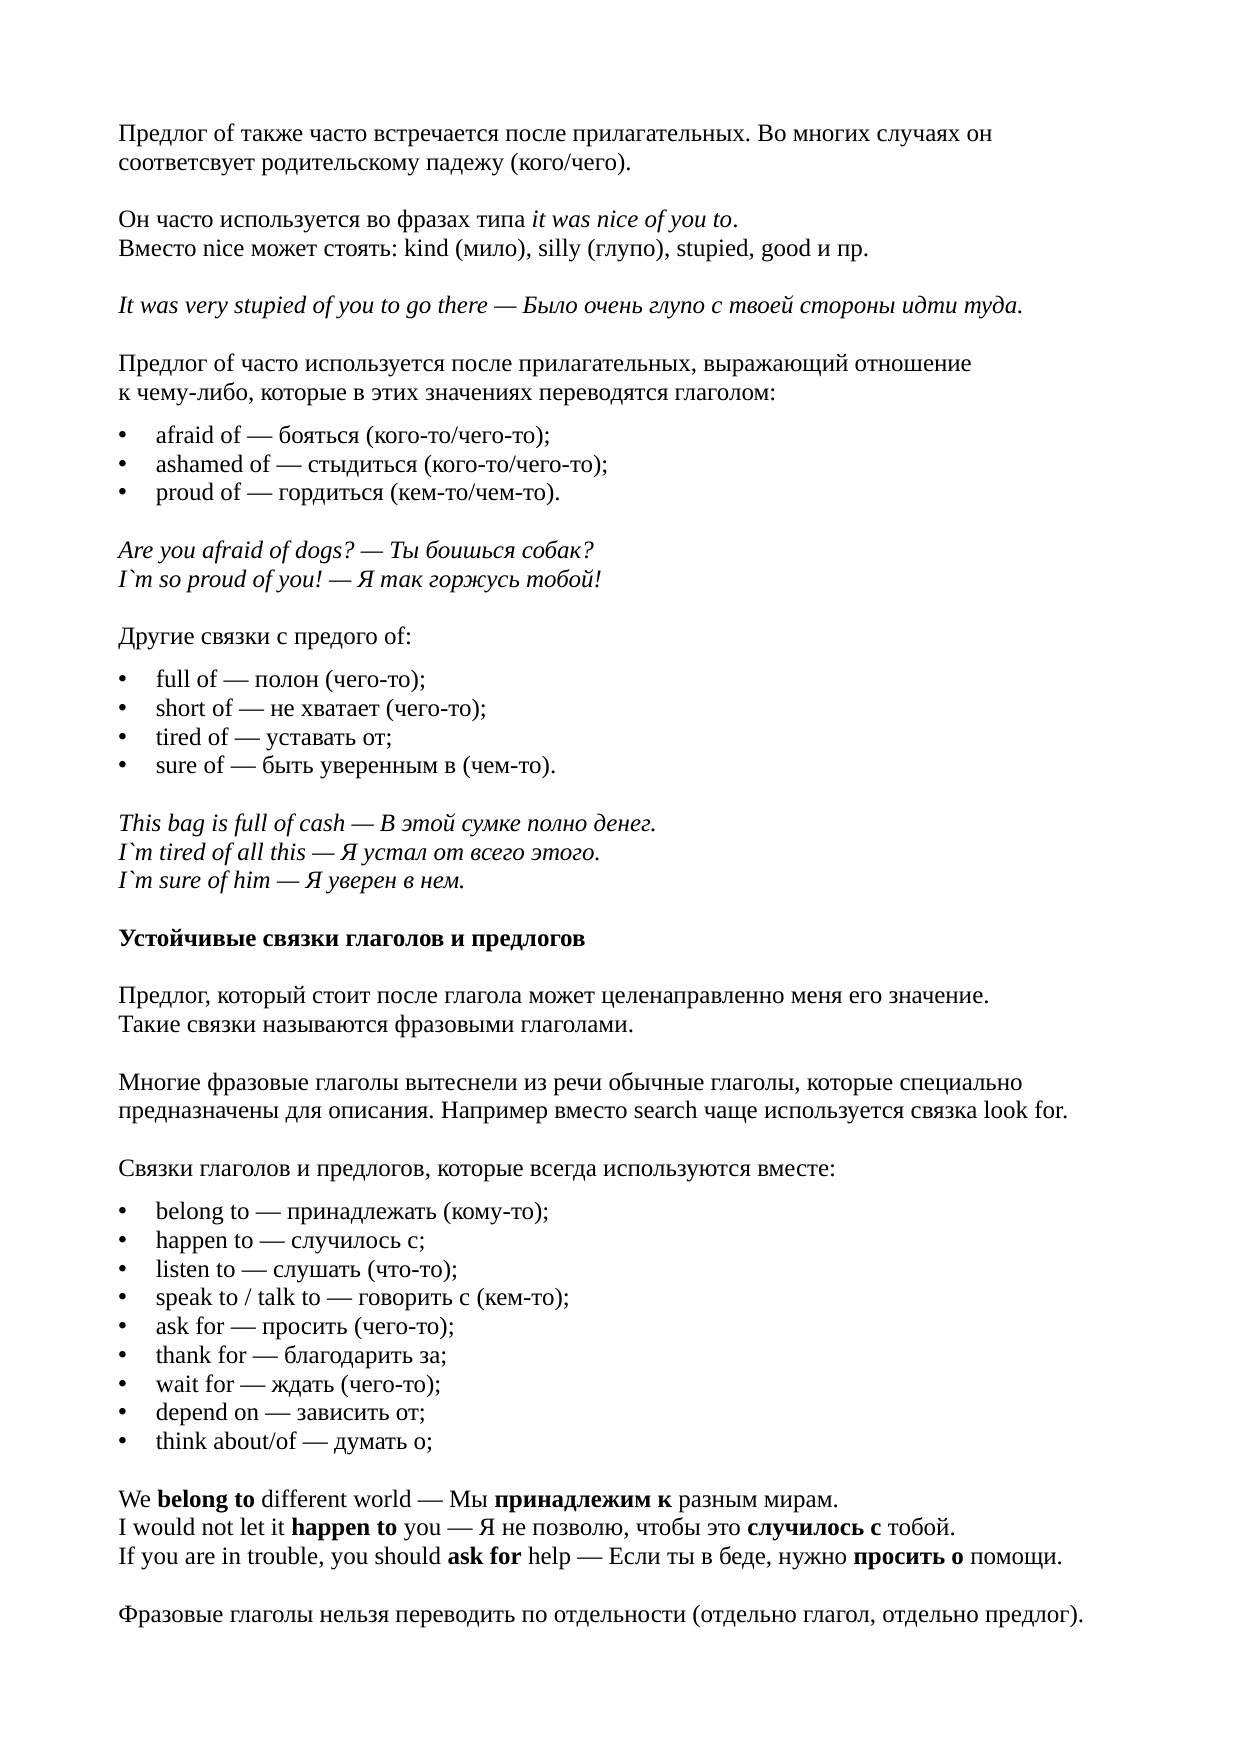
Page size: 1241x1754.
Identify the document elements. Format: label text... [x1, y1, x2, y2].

list listen to — слушать (что-то); [118, 1254, 1122, 1282]
text If you are in trouble, you should ask for help — Если ты в беде, нужно просить о помощи. [118, 1541, 1122, 1570]
text Устойчивые связки глаголов и предлогов [118, 923, 1122, 952]
text This bag is full of cash — В этой сумке полно денег. [118, 808, 1122, 837]
text к чему-либо, которые в этих значениях переводятся глаголом: [118, 377, 1122, 406]
text Он часто используется во фразах типа it was nice of you to. [118, 204, 1122, 233]
text Такие связки называются фразовыми глаголами. [118, 1009, 1122, 1038]
text Are you afraid of dogs? — Ты боишься собак? [118, 535, 1122, 564]
text Предлог, который стоит после глагола может целенаправленно меня его значение. [118, 981, 1122, 1009]
list speak to / talk to — говорить с (кем-то); [118, 1282, 1122, 1311]
list ask for — просить (чего-то); [118, 1311, 1122, 1340]
text I`m sure of him — Я уверен в нем. [118, 866, 1122, 894]
text I would not let it happen to you — Я не позволю, чтобы это случилось с тобой. [118, 1512, 1122, 1541]
text I`m tired of all this — Я устал от всего этого. [118, 837, 1122, 866]
text Предлог of также часто встречается после прилагательных. Во многих случаях он соответсвует родительскому падежу (кого/чего). [118, 118, 1122, 176]
list sure of — быть уверенным в (чем-то). [118, 751, 1122, 779]
text Предлог of часто используется после прилагательных, выражающий отношение [118, 348, 1122, 377]
list ashamed of — стыдиться (кого-то/чего-то); [118, 449, 1122, 477]
text Другие связки с предого of: [118, 621, 1122, 650]
list full of — полон (чего-то); [118, 664, 1122, 693]
text It was very stupied of you to go there — Было очень глупо с твоей стороны идти туда. [118, 291, 1122, 319]
list depend on — зависить от; [118, 1397, 1122, 1426]
list wait for — ждать (чего-то); [118, 1369, 1122, 1397]
list tired of — уставать от; [118, 722, 1122, 751]
list afraid of — бояться (кого-то/чего-то); [118, 420, 1122, 449]
list proud of — гордиться (кем-то/чем-то). [118, 477, 1122, 506]
text Фразовые глаголы нельзя переводить по отдельности (отдельно глагол, отдельно предлог). [118, 1599, 1122, 1627]
text Вместо nice может стоять: kind (мило), silly (глупо), stupied, good и пр. [118, 233, 1122, 262]
text I`m so proud of you! — Я так горжусь тобой! [118, 564, 1122, 592]
list think about/of — думать о; [118, 1426, 1122, 1455]
list short of — не хватает (чего-то); [118, 693, 1122, 722]
list belong to — принадлежать (кому-то); [118, 1196, 1122, 1225]
text We belong to different world — Мы принадлежим к разным мирам. [118, 1484, 1122, 1512]
list thank for — благодарить за; [118, 1340, 1122, 1369]
list happen to — случилось с; [118, 1225, 1122, 1254]
text Многие фразовые глаголы вытеснели из речи обычные глаголы, которые специально предназначены для описания. Например вместо search чаще используется связка look for. [118, 1067, 1122, 1124]
text Связки глаголов и предлогов, которые всегда используются вместе: [118, 1153, 1122, 1182]
